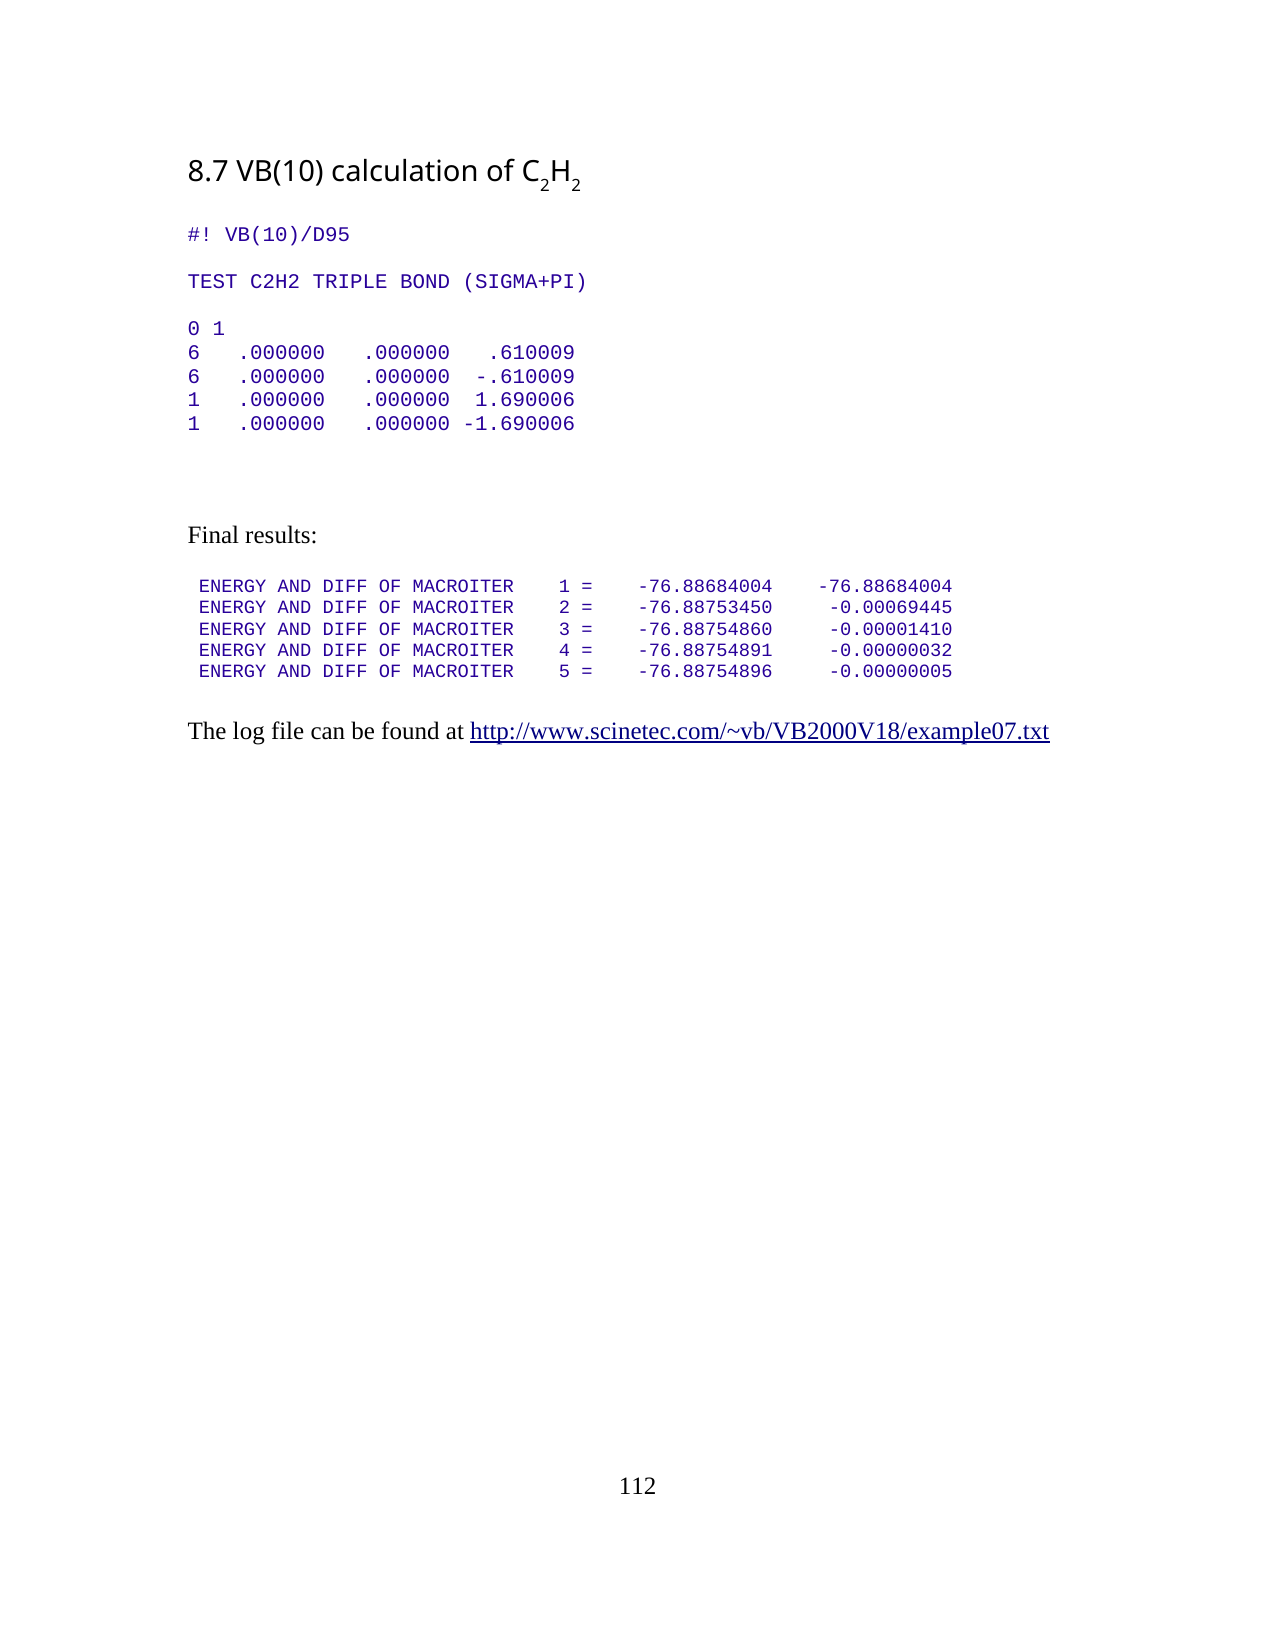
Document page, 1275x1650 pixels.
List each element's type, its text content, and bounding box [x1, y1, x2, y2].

text ENERGY AND DIFF OF MACROITER 2 = -76.88753450 -0.00069445 [187, 598, 1087, 619]
text ENERGY AND DIFF OF MACROITER 3 = -76.88754860 -0.00001410 [187, 619, 1087, 641]
text #! VB(10)/D95 [187, 224, 1087, 247]
text ENERGY AND DIFF OF MACROITER 1 = -76.88684004 -76.88684004 [187, 577, 1087, 598]
text TEST C2H2 TRIPLE BOND (SIGMA+PI) [187, 271, 1087, 295]
text ENERGY AND DIFF OF MACROITER 4 = -76.88754891 -0.00000032 [187, 641, 1087, 662]
text Final results: [187, 521, 1087, 549]
text 1 .000000 .000000 -1.690006 [187, 413, 1087, 437]
text 6 .000000 .000000 -.610009 [187, 366, 1087, 389]
text 6 .000000 .000000 .610009 [187, 342, 1087, 366]
text The log file can be found at http://www.scinetec.com/~vb/VB2000V18/example07.txt [187, 717, 1050, 745]
text 0 1 [187, 318, 1087, 342]
text ENERGY AND DIFF OF MACROITER 5 = -76.88754896 -0.00000005 [187, 662, 1087, 683]
text 1 .000000 .000000 1.690006 [187, 389, 1087, 413]
text 8.7 VB(10) calculation of C2H2 [187, 150, 1087, 196]
